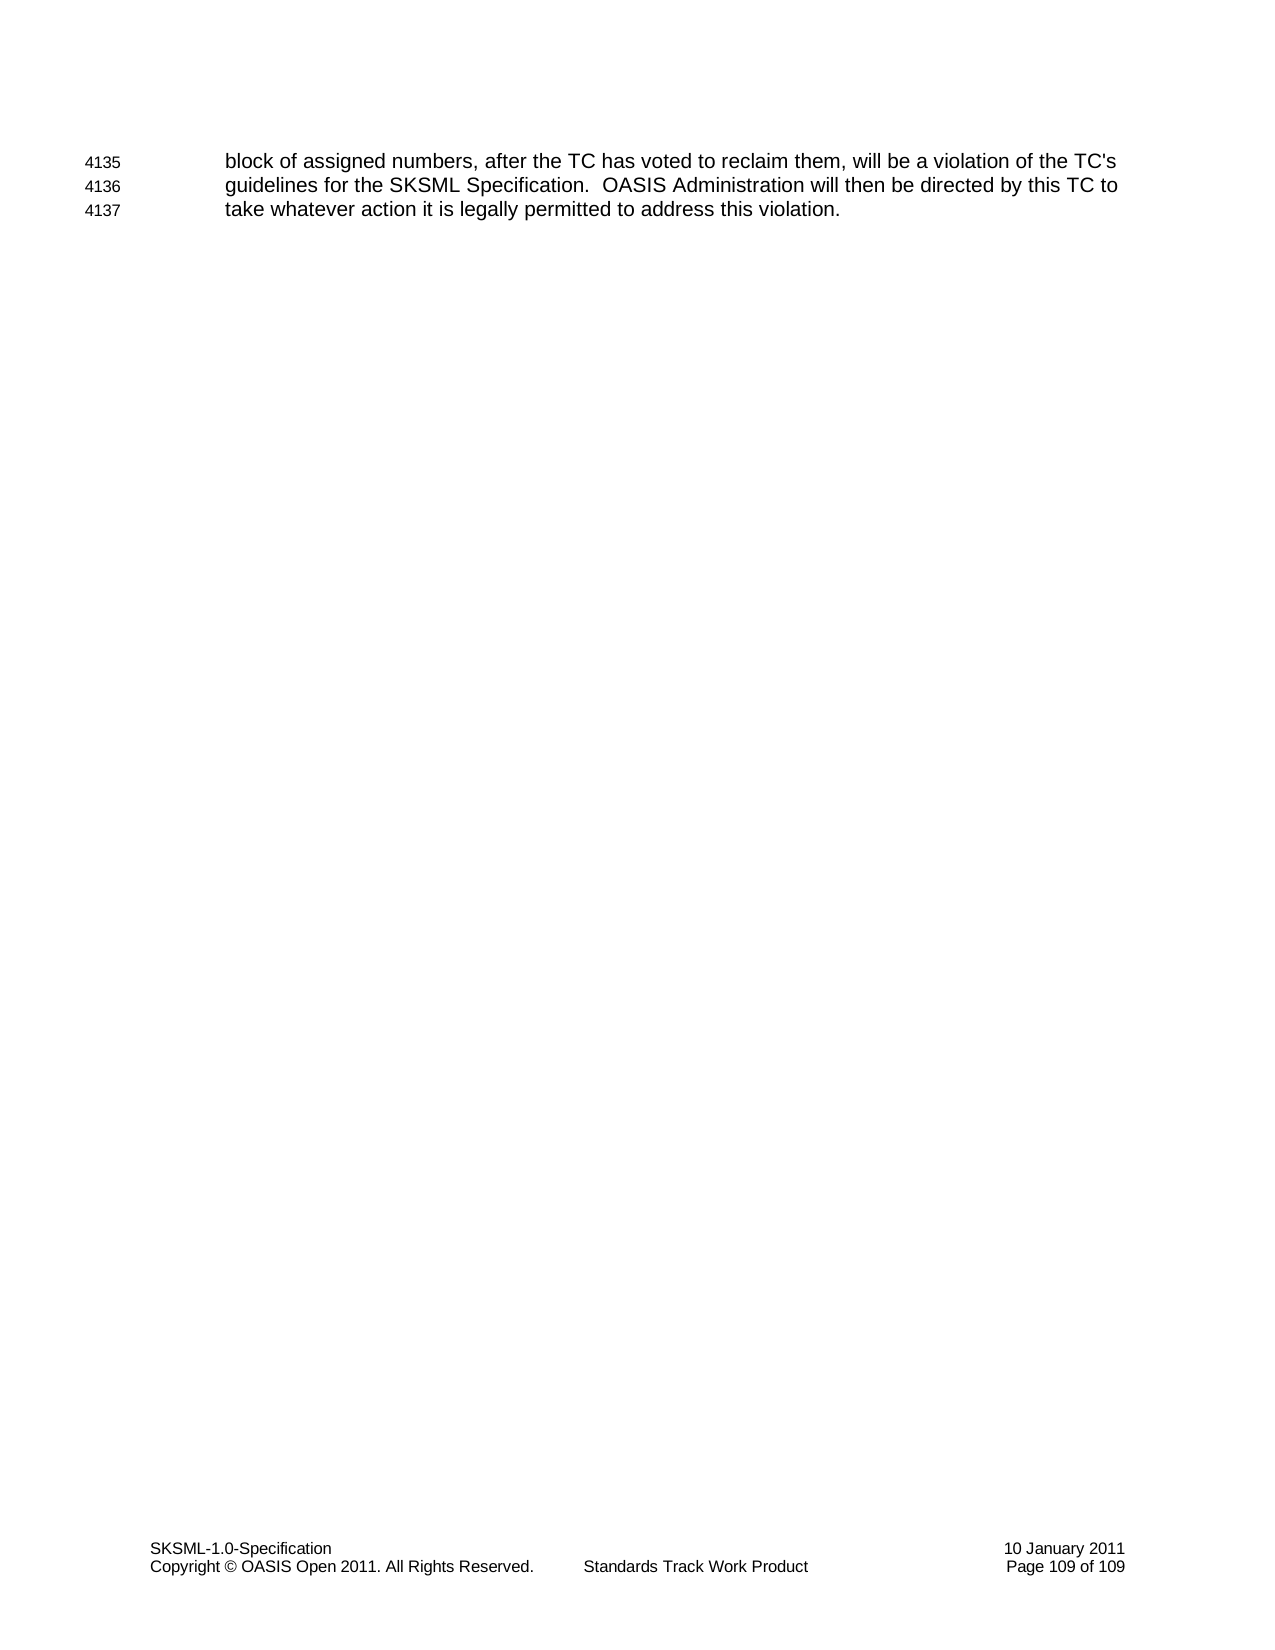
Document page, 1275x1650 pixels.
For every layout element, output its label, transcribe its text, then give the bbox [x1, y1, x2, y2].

list block of assigned numbers, after the TC has voted to reclaim them, will be a violation of the TC's guidelines for the SKSML Specification. OASIS Administration will then be directed by this TC to take whatever action it is legally permitted to address this violation. [187, 150, 1125, 221]
